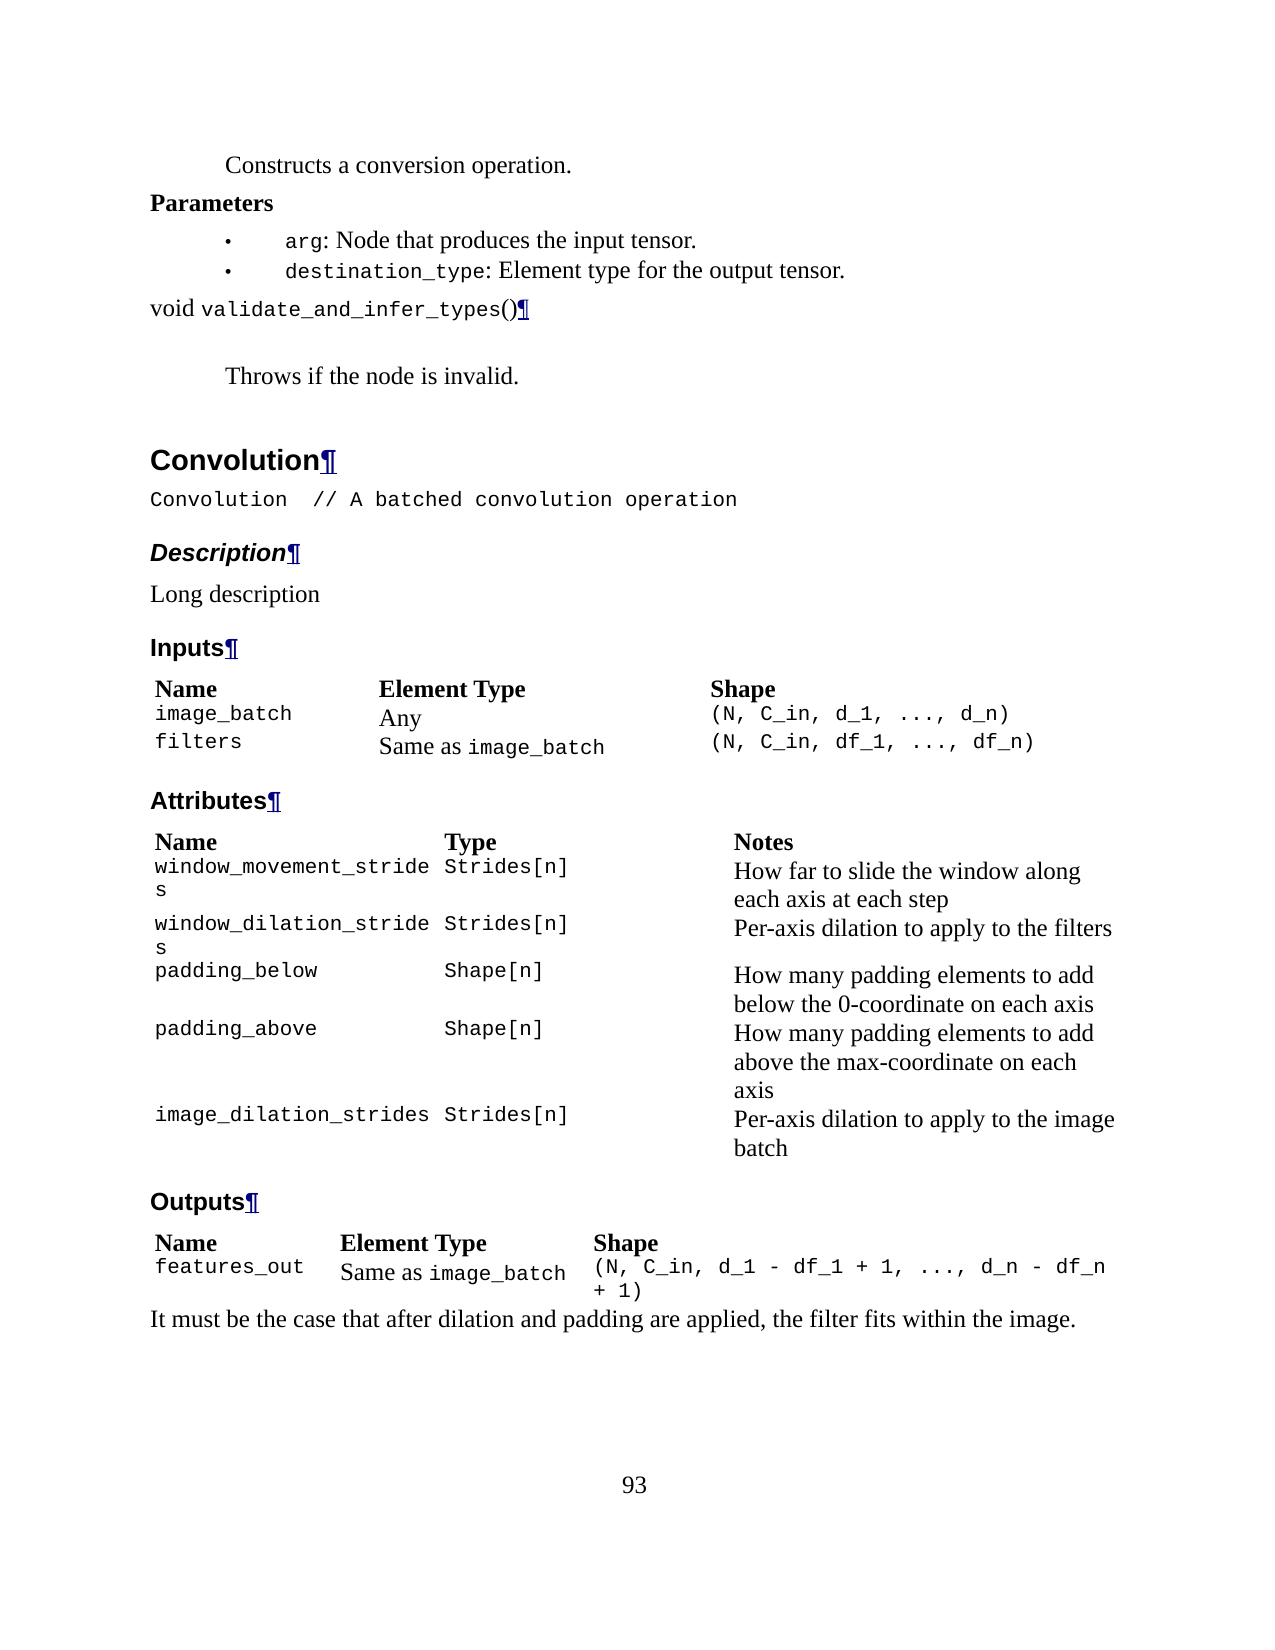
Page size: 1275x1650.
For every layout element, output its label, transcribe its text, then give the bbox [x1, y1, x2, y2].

table_cell filters [150, 731, 374, 761]
table_cell How many padding elements to add below the 0-coordinate on each axis [729, 961, 1125, 1018]
text It must be the case that after dilation and padding are applied, the filter fits within the image. [150, 1304, 1125, 1333]
subtitle Description¶ [150, 538, 1125, 567]
text Convolution // A batched convolution operation [150, 489, 1125, 513]
table_cell Strides[n] [440, 913, 729, 961]
text Long description [150, 579, 1125, 608]
table_cell padding_above [150, 1018, 439, 1104]
subtitle Inputs¶ [150, 633, 1125, 661]
table_header Shape [706, 674, 1125, 703]
table_cell window_movement_strides [150, 856, 439, 913]
table_cell padding_below [150, 961, 439, 1018]
text Throws if the node is invalid. [225, 361, 1125, 389]
list destination_type: Element type for the output tensor. [225, 255, 1125, 284]
table_cell Per-axis dilation to apply to the image batch [729, 1104, 1125, 1162]
text Constructs a conversion operation. [225, 150, 1125, 179]
table_cell Strides[n] [440, 856, 729, 913]
text Parameters [150, 188, 1125, 216]
table_header Element Type [335, 1228, 589, 1257]
table_header Element Type [374, 674, 706, 703]
table_cell (N, C_in, df_1, ..., df_n) [706, 731, 1125, 761]
table_cell Shape[n] [440, 1018, 729, 1104]
table_header Notes [729, 827, 1125, 856]
subtitle Convolution¶ [150, 443, 1125, 477]
table_cell window_dilation_strides [150, 913, 439, 961]
table_header Type [440, 827, 729, 856]
table_header Name [150, 827, 439, 856]
list arg: Node that produces the input tensor. [225, 225, 1125, 255]
table_cell (N, C_in, d_1 - df_1 + 1, ..., d_n - df_n + 1) [589, 1257, 1125, 1304]
subtitle Attributes¶ [150, 786, 1125, 814]
table_cell Any [374, 703, 706, 731]
table_cell Per-axis dilation to apply to the filters [729, 913, 1125, 961]
table_cell How many padding elements to add above the max-coordinate on each axis [729, 1018, 1125, 1104]
table_cell image_dilation_strides [150, 1104, 439, 1162]
subtitle Outputs¶ [150, 1187, 1125, 1215]
table_cell Same as image_batch [374, 731, 706, 761]
table_header Name [150, 1228, 335, 1257]
table_cell Same as image_batch [335, 1257, 589, 1304]
table_cell How far to slide the window along each axis at each step [729, 856, 1125, 913]
table_cell Shape[n] [440, 961, 729, 1018]
table_cell Strides[n] [440, 1104, 729, 1162]
table_header Shape [589, 1228, 1125, 1257]
table_cell (N, C_in, d_1, ..., d_n) [706, 703, 1125, 731]
table_header Name [150, 674, 374, 703]
table_cell image_batch [150, 703, 374, 731]
text void validate_and_infer_types()¶ [150, 293, 1125, 352]
table_cell features_out [150, 1257, 335, 1304]
